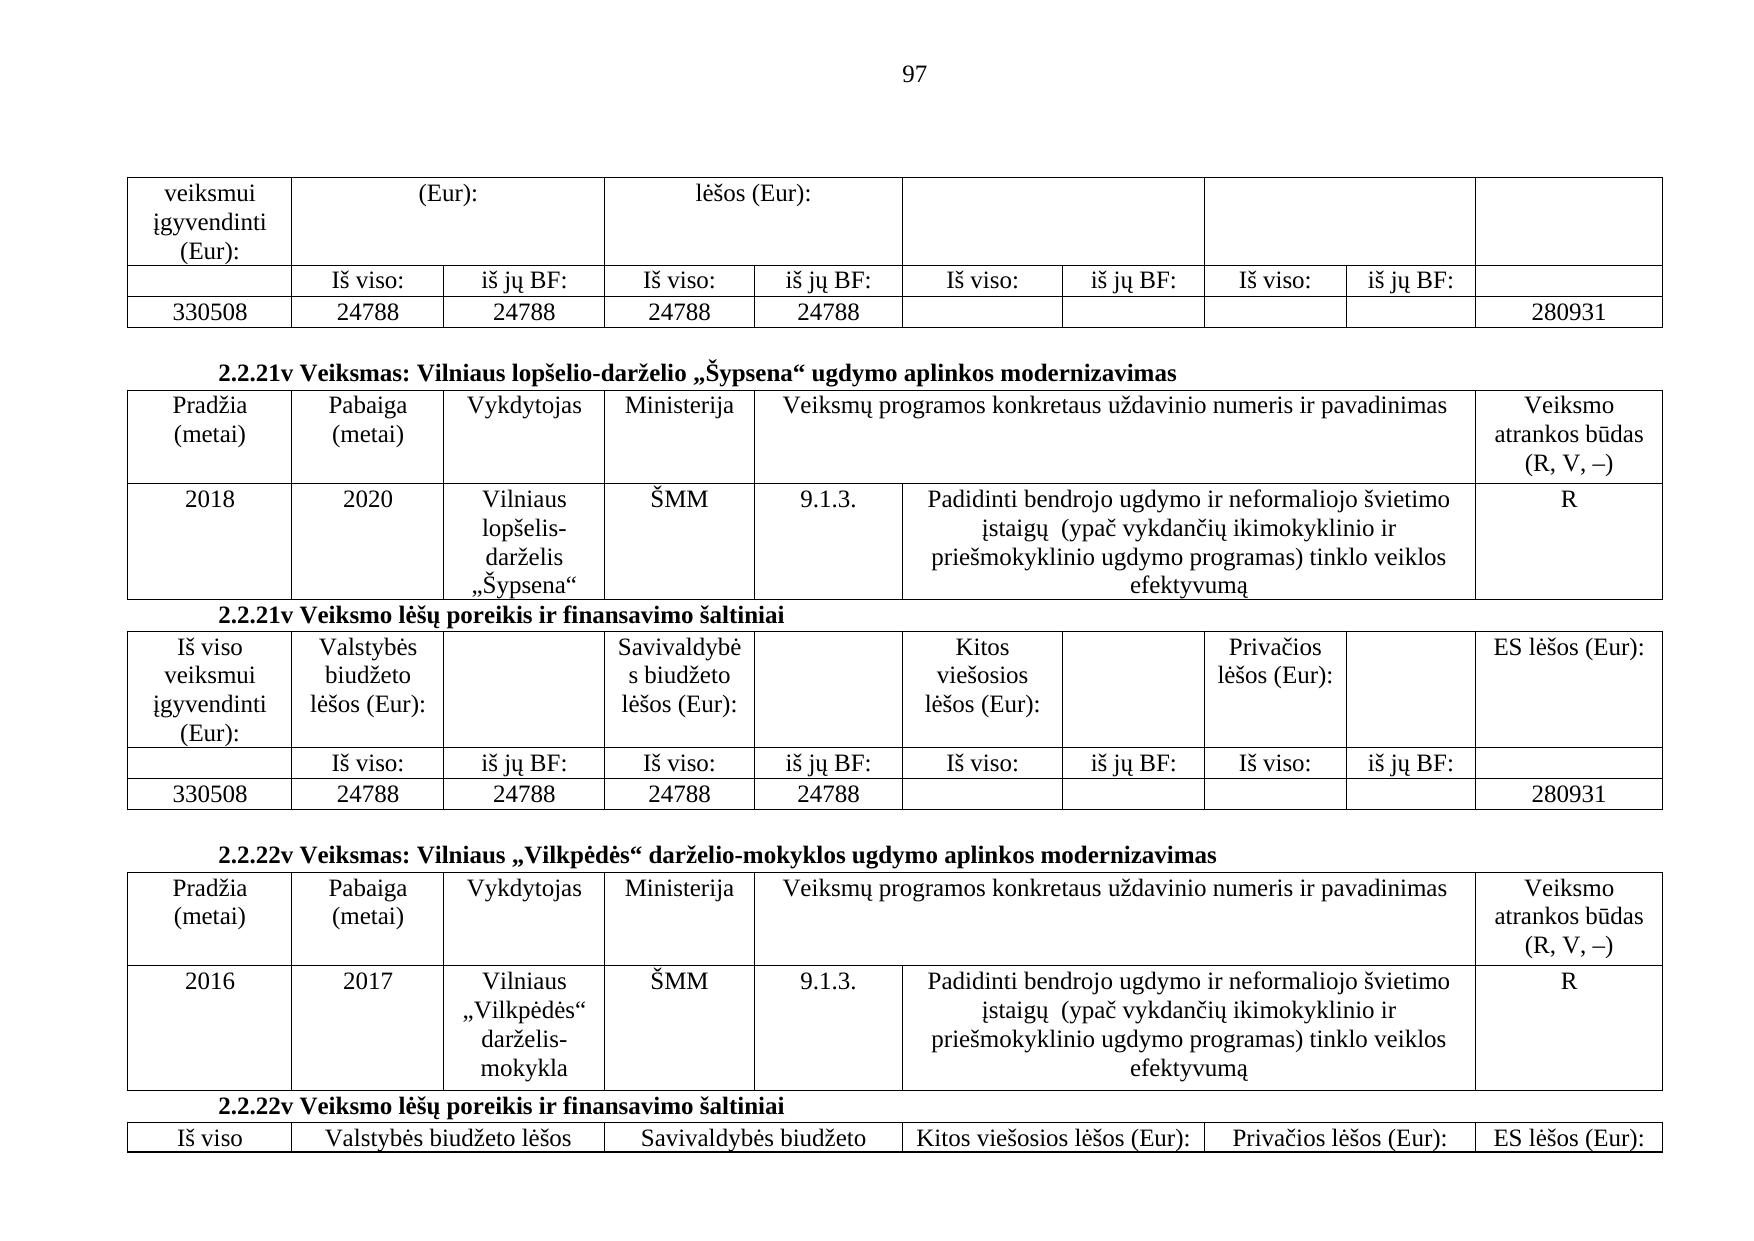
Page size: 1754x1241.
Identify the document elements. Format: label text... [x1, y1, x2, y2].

table_cell 24788 [444, 779, 604, 809]
table_cell 24788 [605, 779, 754, 809]
table_cell Valstybės biudžeto lėšos [292, 1123, 604, 1151]
table_cell 2016 [128, 966, 291, 1090]
table_cell iš jų BF: [1063, 266, 1204, 296]
table_cell [1205, 178, 1475, 264]
table_cell [128, 748, 291, 778]
table_cell [604, 328, 754, 358]
table_cell Iš viso [128, 1123, 291, 1151]
table_cell Vykdytojas [444, 873, 604, 965]
table_cell 24788 [755, 297, 902, 327]
table_cell 2.2.21v Veiksmas: Vilniaus lopšelio-darželio „Šypsena“ ugdymo aplinkos modernizavimas [128, 358, 1663, 389]
table_cell Iš viso: [605, 748, 754, 778]
table_cell Savivaldybės biudžeto [605, 1123, 902, 1151]
table_cell [1346, 810, 1475, 840]
table_cell [1475, 810, 1663, 840]
table_cell [1205, 779, 1346, 809]
table_cell iš jų BF: [1063, 748, 1204, 778]
table_cell [755, 632, 902, 747]
table_cell 2020 [292, 484, 443, 599]
table_cell 2.2.22v Veiksmas: Vilniaus „Vilkpėdės“ darželio-mokyklos ugdymo aplinkos modernizavimas [128, 840, 1663, 872]
table_cell iš jų BF: [1347, 748, 1475, 778]
table_cell [1063, 810, 1204, 840]
table_cell 24788 [292, 779, 443, 809]
table_cell Veiksmo atrankos būdas (R, V, –) [1476, 391, 1662, 483]
table_cell Valstybės biudžeto lėšos (Eur): [292, 632, 443, 747]
table_cell (Eur): [292, 178, 604, 264]
table_cell Iš viso: [292, 748, 443, 778]
table_cell iš jų BF: [444, 748, 604, 778]
table_cell [754, 328, 902, 358]
table_cell veiksmui įgyvendinti (Eur): [128, 178, 291, 264]
table_cell [1063, 297, 1204, 327]
table_cell Veiksmų programos konkretaus uždavinio numeris ir pavadinimas [755, 873, 1475, 965]
table_cell [1063, 779, 1204, 809]
table_cell Pabaiga (metai) [292, 391, 443, 483]
table_cell 280931 [1476, 779, 1662, 809]
table_cell [903, 297, 1062, 327]
table_cell Vilniaus lopšelis-darželis „Šypsena“ [444, 484, 604, 599]
table_cell 2.2.22v Veiksmo lėšų poreikis ir finansavimo šaltiniai [128, 1091, 1663, 1122]
table_cell 9.1.3. [755, 966, 902, 1090]
table_cell [1346, 328, 1475, 358]
table_cell iš jų BF: [1347, 266, 1475, 296]
table_cell 2017 [292, 966, 443, 1090]
table_cell 24788 [444, 297, 604, 327]
table_cell 24788 [755, 779, 902, 809]
table_cell [444, 632, 604, 747]
table_cell R [1476, 484, 1662, 599]
table_cell [1475, 328, 1663, 358]
table_cell [604, 810, 754, 840]
table_cell Padidinti bendrojo ugdymo ir neformaliojo švietimo įstaigų (ypač vykdančių ikimokyklinio ir priešmokyklinio ugdymo programas) tinklo veiklos efektyvumą [903, 966, 1475, 1090]
table_cell Savivaldybės biudžeto lėšos (Eur): [605, 632, 754, 747]
table_cell Kitos viešosios lėšos (Eur): [903, 1123, 1204, 1151]
table_cell [903, 178, 1204, 264]
table_cell [1204, 328, 1346, 358]
table_cell Vykdytojas [444, 391, 604, 483]
table_cell [128, 810, 292, 840]
table_cell iš jų BF: [755, 266, 902, 296]
table_cell [1347, 779, 1475, 809]
table_cell Iš viso: [903, 266, 1062, 296]
table_cell [292, 810, 444, 840]
table_cell 280931 [1476, 297, 1662, 327]
table_cell [444, 328, 604, 358]
table_cell Padidinti bendrojo ugdymo ir neformaliojo švietimo įstaigų (ypač vykdančių ikimokyklinio ir priešmokyklinio ugdymo programas) tinklo veiklos efektyvumą [903, 484, 1475, 599]
table_cell 2.2.21v Veiksmo lėšų poreikis ir finansavimo šaltiniai [128, 600, 1663, 631]
table_cell [1347, 632, 1475, 747]
table_cell [1476, 748, 1662, 778]
table_cell [128, 328, 292, 358]
table_cell 330508 [128, 779, 291, 809]
table_cell [1347, 297, 1475, 327]
table_cell Veiksmų programos konkretaus uždavinio numeris ir pavadinimas [755, 391, 1475, 483]
table_cell ŠMM [605, 484, 754, 599]
table_cell Ministerija [605, 873, 754, 965]
table_cell [1476, 266, 1662, 296]
table_cell Iš viso: [605, 266, 754, 296]
table_cell [444, 810, 604, 840]
table_cell [128, 266, 291, 296]
table_cell [754, 810, 902, 840]
table_cell [1204, 810, 1346, 840]
table_cell Pradžia (metai) [128, 391, 291, 483]
table_cell [1063, 328, 1204, 358]
table_cell Veiksmo atrankos būdas (R, V, –) [1476, 873, 1662, 965]
table_cell Iš viso veiksmui įgyvendinti (Eur): [128, 632, 291, 747]
table_cell iš jų BF: [444, 266, 604, 296]
table_cell Pabaiga (metai) [292, 873, 443, 965]
table_cell R [1476, 966, 1662, 1090]
table_cell Pradžia (metai) [128, 873, 291, 965]
table_cell iš jų BF: [755, 748, 902, 778]
table_cell [1205, 297, 1346, 327]
table_cell Ministerija [605, 391, 754, 483]
table_cell Privačios lėšos (Eur): [1205, 1123, 1475, 1151]
table_cell Iš viso: [1205, 266, 1346, 296]
table_cell ES lėšos (Eur): [1476, 632, 1662, 747]
table_cell 9.1.3. [755, 484, 902, 599]
table_cell ES lėšos (Eur): [1476, 1123, 1662, 1151]
table_cell 2018 [128, 484, 291, 599]
table_cell Vilniaus „Vilkpėdės“ darželis-mokykla [444, 966, 604, 1090]
table_cell [1063, 632, 1204, 747]
table_cell [903, 779, 1062, 809]
table_cell Iš viso: [903, 748, 1062, 778]
table_cell ŠMM [605, 966, 754, 1090]
table_cell Privačios lėšos (Eur): [1205, 632, 1346, 747]
table_cell [902, 810, 1063, 840]
table_cell Iš viso: [1205, 748, 1346, 778]
table_cell lėšos (Eur): [605, 178, 902, 264]
table_cell 24788 [605, 297, 754, 327]
table_cell 24788 [292, 297, 443, 327]
table_cell Iš viso: [292, 266, 443, 296]
table_cell [1476, 178, 1662, 264]
table_cell 330508 [128, 297, 291, 327]
table_cell [292, 328, 444, 358]
table_cell [902, 328, 1063, 358]
table_cell Kitos viešosios lėšos (Eur): [903, 632, 1062, 747]
